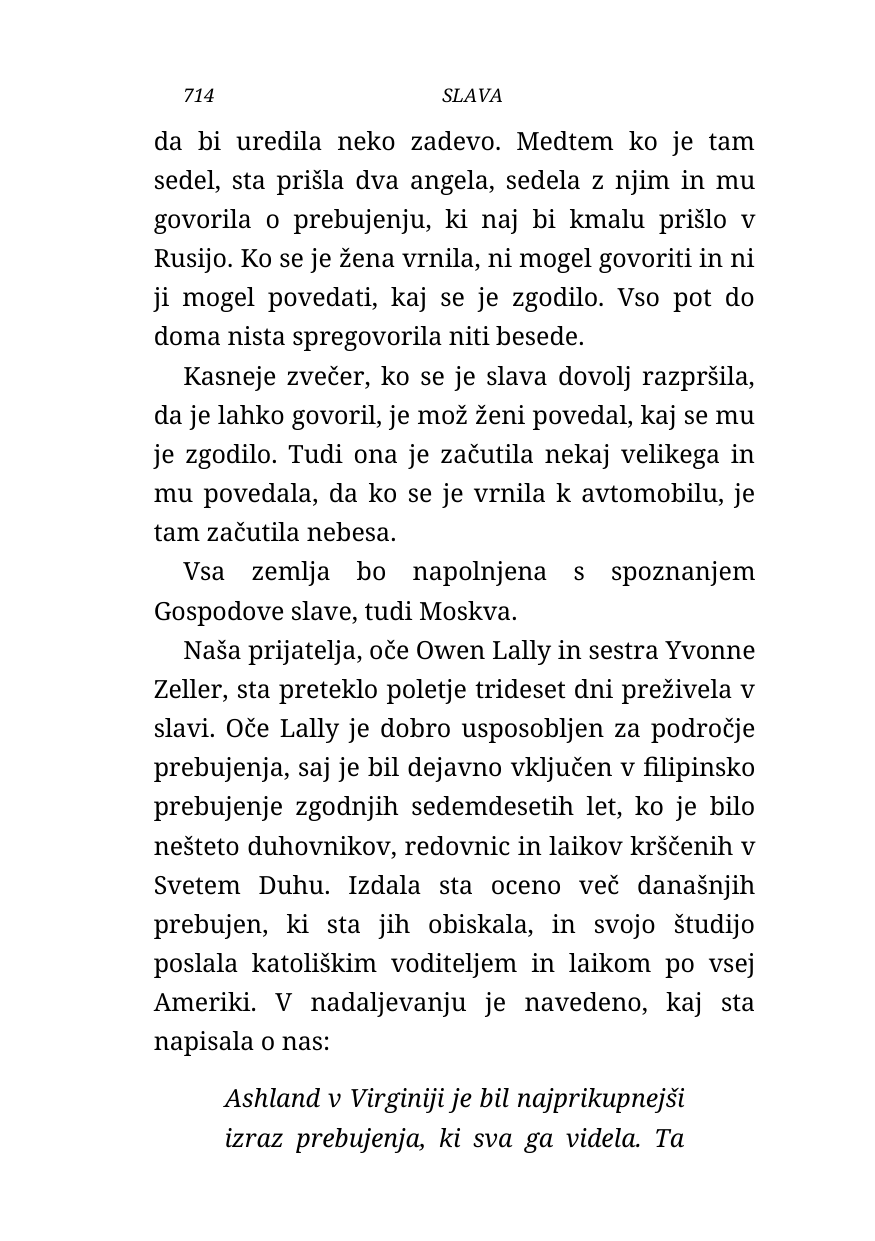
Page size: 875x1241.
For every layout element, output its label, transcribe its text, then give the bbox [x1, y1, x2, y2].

text Naša prijatelja, oče Owen Lally in sestra Yvonne Zeller, sta preteklo poletje trideset dni preživela v slavi. Oče Lally je dobro usposobljen za področje prebujenja, saj je bil dejavno vključen v filipinsko prebujenje zgodnjih sedemdesetih let, ko je bilo nešteto duhovnikov, redovnic in laikov krščenih v Svetem Duhu. Izdala sta oceno več današnjih prebujen, ki sta jih obiskala, in svojo študijo poslala katoliškim voditeljem in laikom po vsej Ameriki. V nadaljevanju je navedeno, kaj sta napisala o nas: [153, 632, 756, 1058]
text Ashland v Virginiji je bil najprikupnejši izraz prebujenja, ki sva ga videla. Ta [224, 1081, 685, 1154]
text Kasneje zvečer, ko se je slava dovolj razpršila, da je lahko govoril, je mož ženi povedal, kaj se mu je zgodilo. Tudi ona je začutila nekaj velikega in mu povedala, da ko se je vrnila k avtomobilu, je tam začutila nebesa. [153, 358, 756, 549]
text Vsa zemlja bo napolnjena s spoznanjem Gospodove slave, tudi Moskva. [153, 554, 756, 627]
text da bi uredila neko zadevo. Medtem ko je tam sedel, sta prišla dva angela, sedela z njim in mu govorila o prebujenju, ki naj bi kmalu prišlo v Rusijo. Ko se je žena vrnila, ni mogel govoriti in ni ji mogel povedati, kaj se je zgodilo. Vso pot do doma nista spregovorila niti besede. [153, 123, 756, 353]
